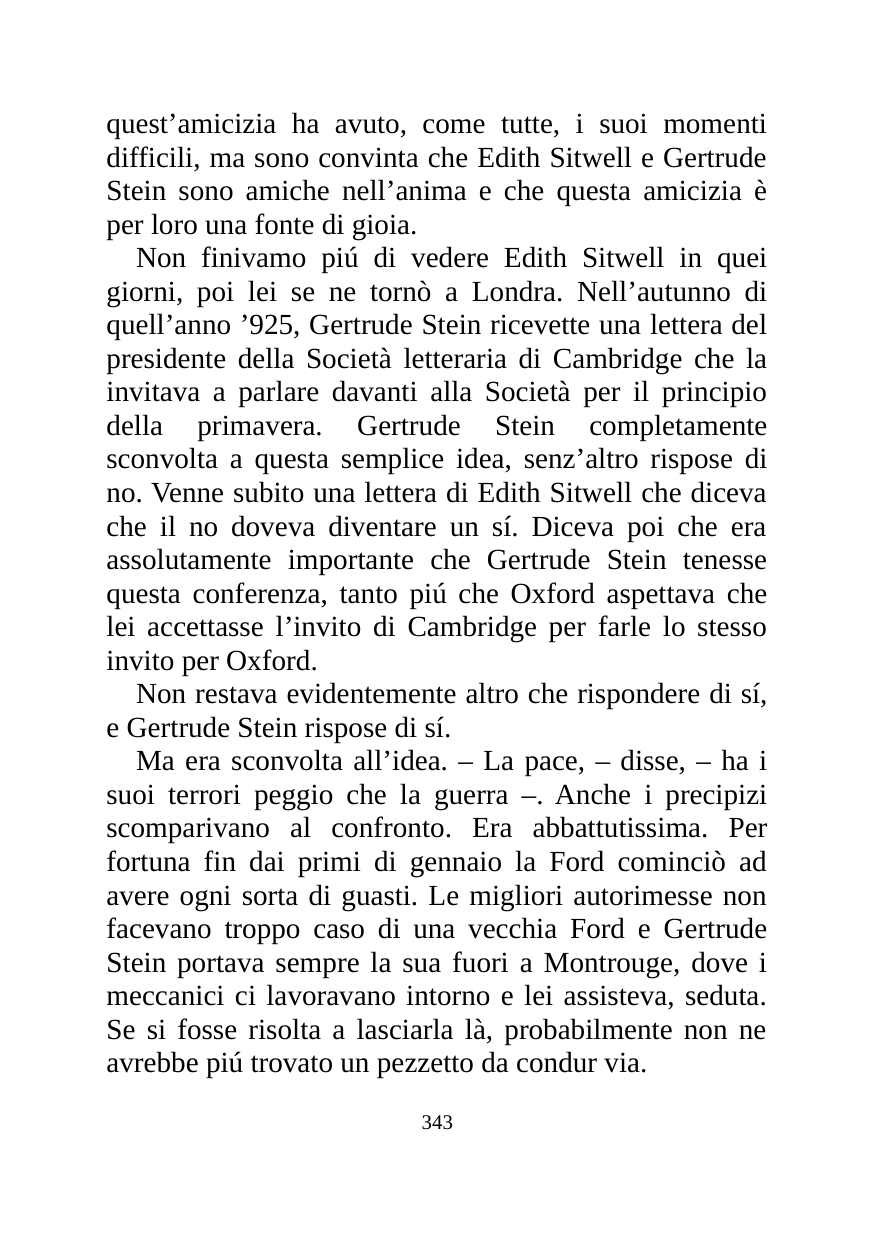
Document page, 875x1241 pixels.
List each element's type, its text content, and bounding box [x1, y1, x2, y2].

text Non finivamo piú di vedere Edith Sitwell in quei giorni, poi lei se ne tornò a Londra. Nell’autunno di quell’anno ’925, Gertrude Stein ricevette una lettera del presidente della Società letteraria di Cambridge che la invitava a parlare davanti alla Società per il principio della primavera. Gertrude Stein completamente sconvolta a questa semplice idea, senz’altro rispose di no. Venne subito una lettera di Edith Sitwell che diceva che il no doveva diventare un sí. Diceva poi che era assolutamente importante che Gertrude Stein tenesse questa conferenza, tanto piú che Oxford aspettava che lei accettasse l’invito di Cambridge per farle lo stesso invito per Oxford. [106, 240, 768, 676]
text Ma era sconvolta all’idea. – La pace, – disse, – ha i suoi terrori peggio che la guerra –. Anche i precipizi scomparivano al confronto. Era abbattutissima. Per fortuna fin dai primi di gennaio la Ford cominciò ad avere ogni sorta di guasti. Le migliori autorimesse non facevano troppo caso di una vecchia Ford e Gertrude Stein portava sempre la sua fuori a Montrouge, dove i meccanici ci lavoravano intorno e lei assisteva, seduta. Se si fosse risolta a lasciarla là, probabilmente non ne avrebbe piú trovato un pezzetto da condur via. [106, 743, 768, 1079]
text quest’amicizia ha avuto, come tutte, i suoi momenti difficili, ma sono convinta che Edith Sitwell e Gertrude Stein sono amiche nell’anima e che questa amicizia è per loro una fonte di gioia. [106, 106, 768, 240]
text Non restava evidentemente altro che rispondere di sí, e Gertrude Stein rispose di sí. [106, 676, 768, 743]
